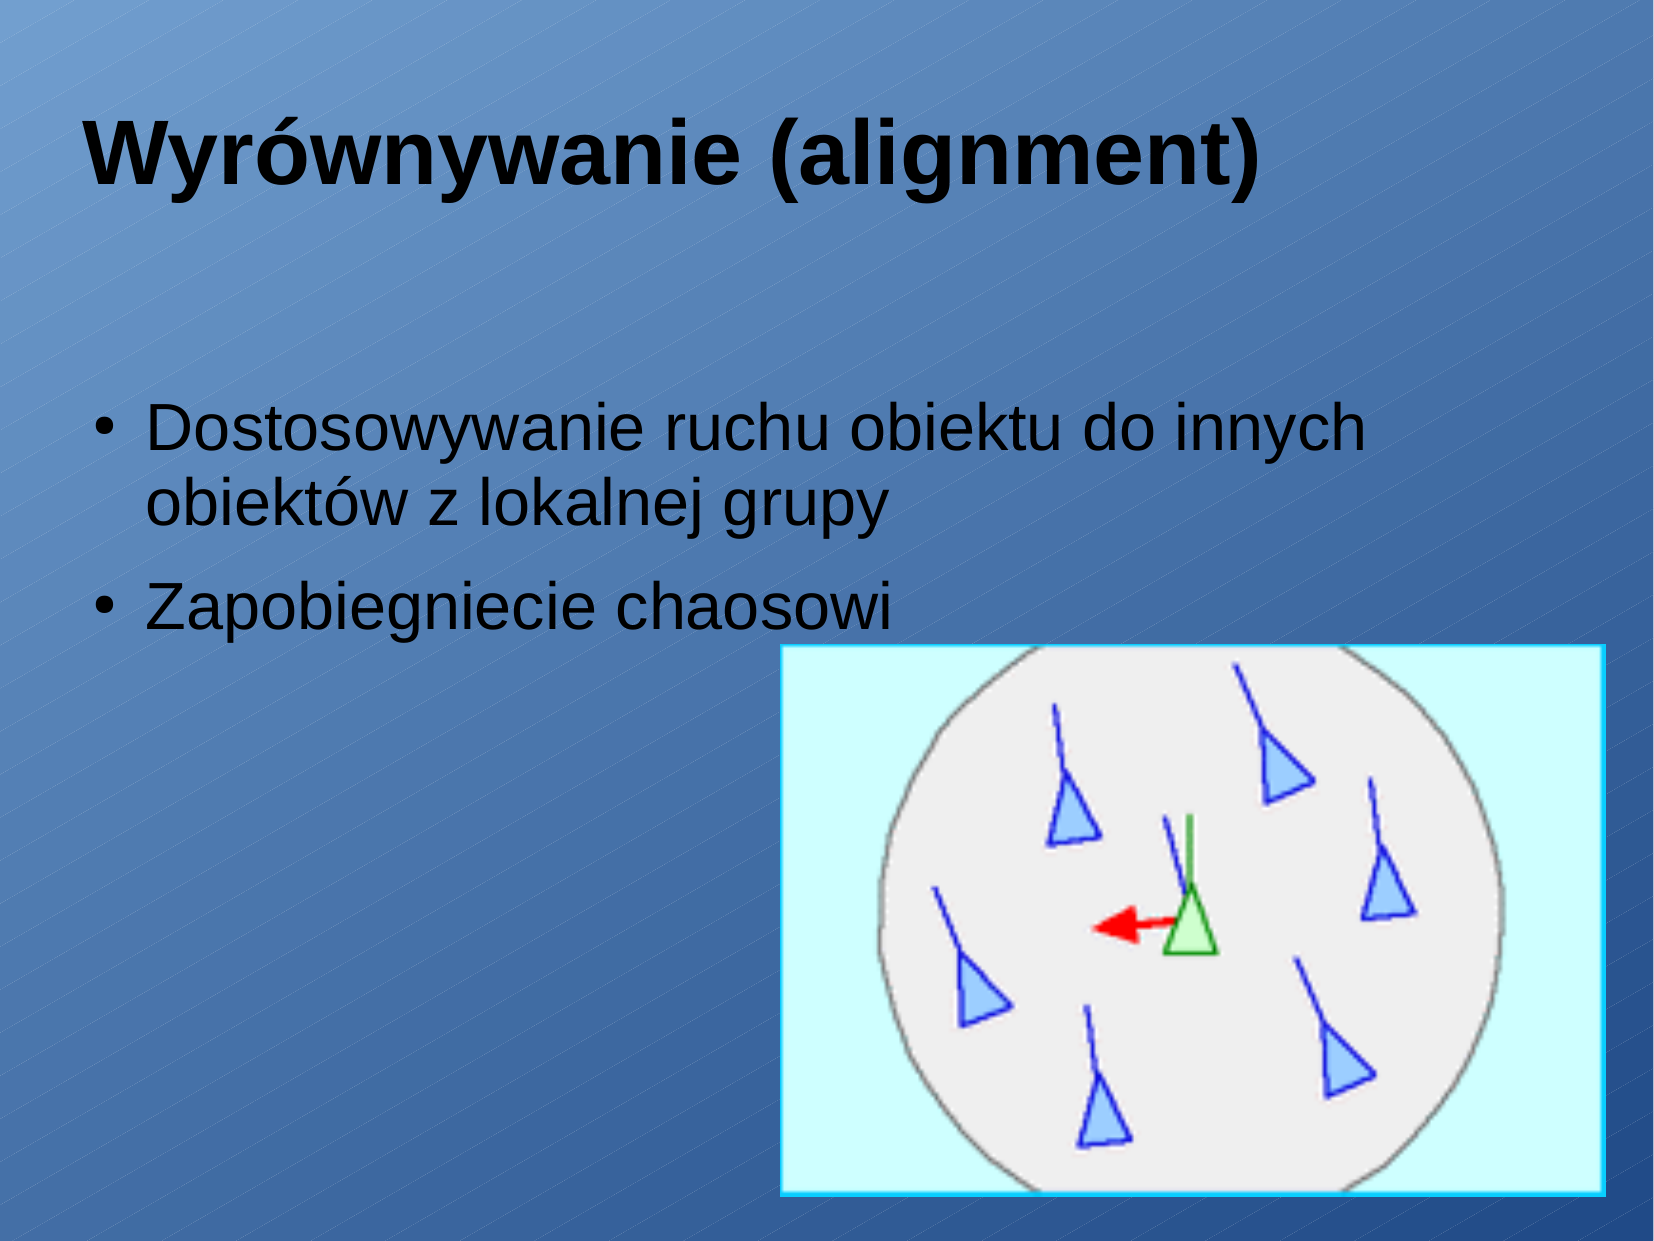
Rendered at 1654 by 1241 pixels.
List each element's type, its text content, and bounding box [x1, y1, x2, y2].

list Dostosowywanie ruchu obiektu do innych obiektów z lokalnej grupy Zapobiegniecie chaosowi [75, 390, 1564, 1110]
picture [782, 646, 1601, 1192]
title Wyrównywanie (alignment) [82, 49, 1571, 257]
